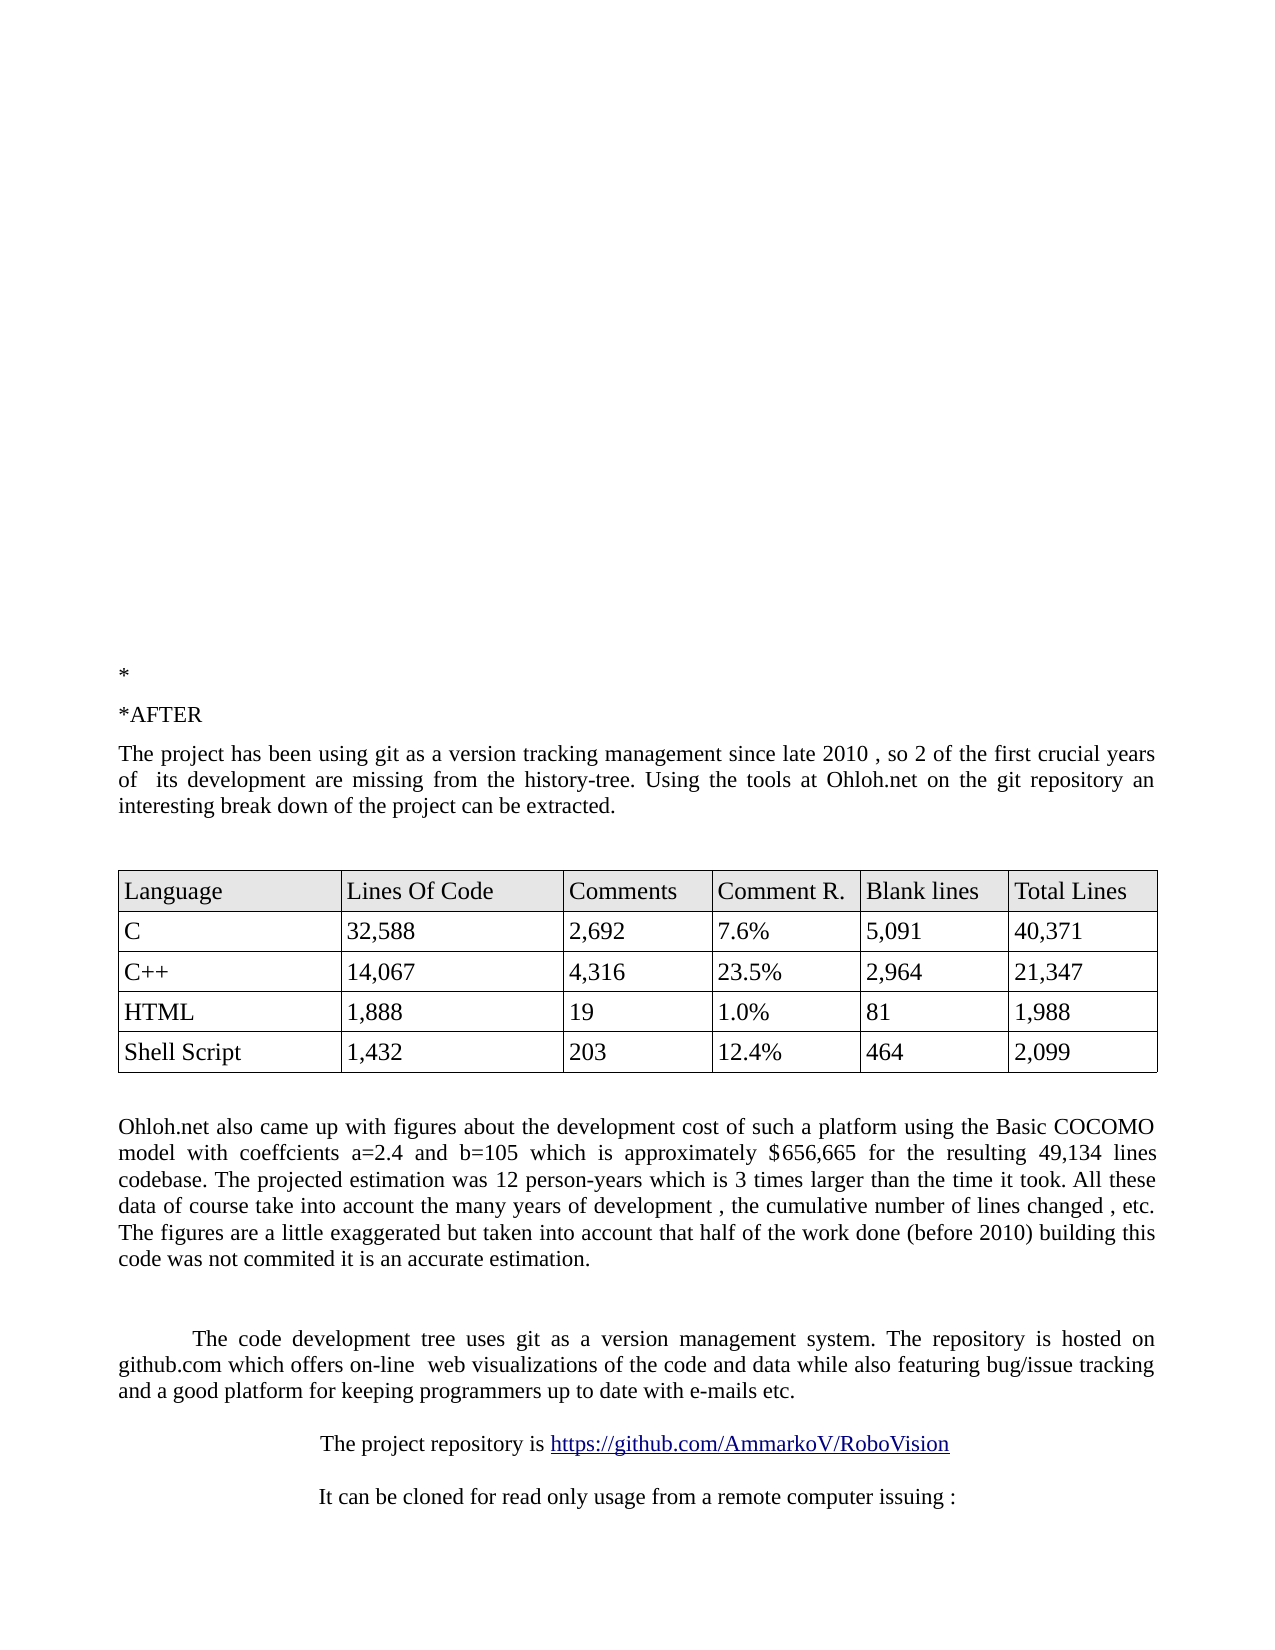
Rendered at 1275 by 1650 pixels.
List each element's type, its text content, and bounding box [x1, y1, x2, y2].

table_cell 7.6% [713, 912, 860, 951]
table_cell 12.4% [713, 1032, 860, 1072]
table_header Language [119, 871, 341, 911]
table_cell 2,964 [861, 952, 1008, 991]
table_cell 4,316 [564, 952, 712, 991]
table_cell 2,099 [1009, 1032, 1157, 1072]
table_cell 203 [564, 1032, 712, 1072]
text Ohloh.net also came up with figures about the development cost of such a platform using the Basic COCOMO model with coeffcients a=2.4 and b=105 which is approximately $656,665 for the resulting 49,134 lines codebase. The projected estimation was 12 person-years which is 3 times larger than the time it took. All these data of course take into account the many years of development , the cumulative number of lines changed , etc. The figures are a little exaggerated but taken into account that half of the work done (before 2010) building this code was not commited it is an accurate estimation. [118, 1113, 1157, 1271]
table_header Lines Of Code [342, 871, 563, 911]
table_header Comment R. [713, 871, 860, 911]
table_cell C [119, 912, 341, 951]
table_cell 5,091 [861, 912, 1008, 951]
table_cell 1,888 [342, 992, 563, 1031]
table_cell 464 [861, 1032, 1008, 1072]
text The project has been using git as a version tracking management since late 2010 , so 2 of the first crucial years of its development are missing from the history-tree. Using the tools at Ohloh.net on the git repository an interesting break down of the project can be extracted. [118, 740, 1157, 819]
table_cell 2,692 [564, 912, 712, 951]
text * [118, 662, 1157, 688]
table_cell 32,588 [342, 912, 563, 951]
text The code development tree uses git as a version management system. The repository is hosted on github.com which offers on-line web visualizations of the code and data while also featuring bug/issue tracking and a good platform for keeping programmers up to date with e-mails etc. [118, 1325, 1157, 1404]
table_cell 1,432 [342, 1032, 563, 1072]
table_header Comments [564, 871, 712, 911]
table_header Total Lines [1009, 871, 1157, 911]
table_header Blank lines [861, 871, 1008, 911]
table_cell 1,988 [1009, 992, 1157, 1031]
table_cell 19 [564, 992, 712, 1031]
table_cell HTML [119, 992, 341, 1031]
table_cell 1.0% [713, 992, 860, 1031]
text *AFTER [118, 701, 1157, 727]
table_cell C++ [119, 952, 341, 991]
table_cell 21,347 [1009, 952, 1157, 991]
table_cell 14,067 [342, 952, 563, 991]
table_cell 23.5% [713, 952, 860, 991]
table_cell 81 [861, 992, 1008, 1031]
table_cell 40,371 [1009, 912, 1157, 951]
table_cell Shell Script [119, 1032, 341, 1072]
text The project repository is https://github.com/AmmarkoV/RoboVision [118, 1430, 1157, 1456]
text It can be cloned for read only usage from a remote computer issuing : [118, 1483, 1157, 1509]
